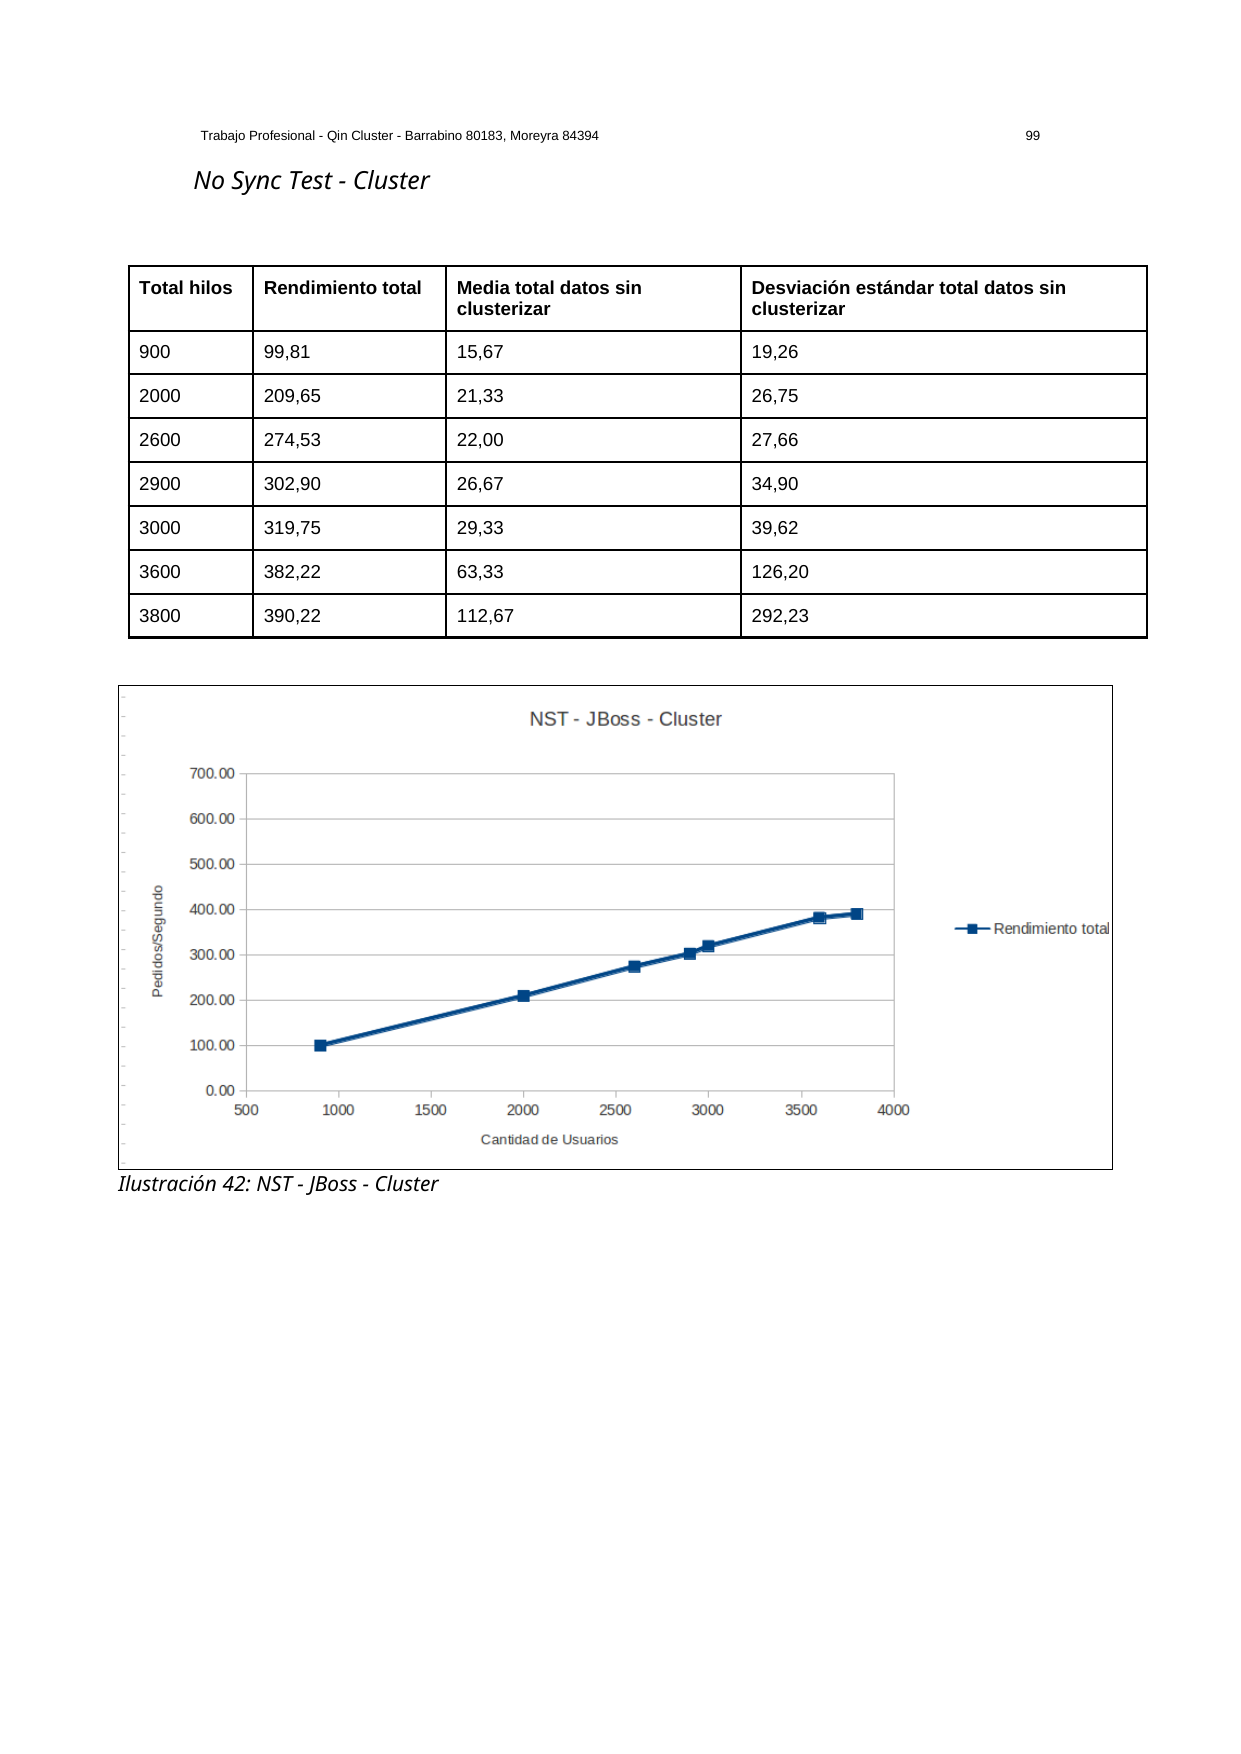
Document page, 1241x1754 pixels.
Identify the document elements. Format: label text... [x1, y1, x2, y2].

table_header Rendimiento total [254, 267, 445, 329]
table_cell 2900 [130, 463, 252, 505]
table_header Media total datos sin clusterizar [447, 267, 740, 329]
table_cell 3800 [130, 595, 252, 636]
table_cell 900 [130, 332, 252, 373]
table_cell 26,75 [742, 375, 1146, 417]
table_cell 274,53 [254, 419, 445, 461]
table_cell 2000 [130, 375, 252, 417]
table_cell 15,67 [447, 332, 740, 373]
table_cell 2600 [130, 419, 252, 461]
table_cell 99,81 [254, 332, 445, 373]
table_cell 302,90 [254, 463, 445, 505]
picture [121, 688, 1109, 1167]
table_cell 27,66 [742, 419, 1146, 461]
table_cell 26,67 [447, 463, 740, 505]
table_cell 3600 [130, 551, 252, 593]
table_cell 34,90 [742, 463, 1146, 505]
table_cell 21,33 [447, 375, 740, 417]
table_header Desviación estándar total datos sin clusterizar [742, 267, 1146, 329]
table_cell 29,33 [447, 507, 740, 549]
table_header Total hilos [130, 267, 252, 329]
table_cell 319,75 [254, 507, 445, 549]
table_cell 126,20 [742, 551, 1146, 593]
text No Sync Test - Cluster [118, 162, 1122, 197]
text Ilustración 42: NST - JBoss - Cluster [118, 1170, 1112, 1198]
table_cell 19,26 [742, 332, 1146, 373]
table_cell 209,65 [254, 375, 445, 417]
table_cell 292,23 [742, 595, 1146, 636]
table_cell 382,22 [254, 551, 445, 593]
table_cell 3000 [130, 507, 252, 549]
table_cell 390,22 [254, 595, 445, 636]
table_cell 22,00 [447, 419, 740, 461]
table_cell 63,33 [447, 551, 740, 593]
table_cell 112,67 [447, 595, 740, 636]
table_cell 39,62 [742, 507, 1146, 549]
